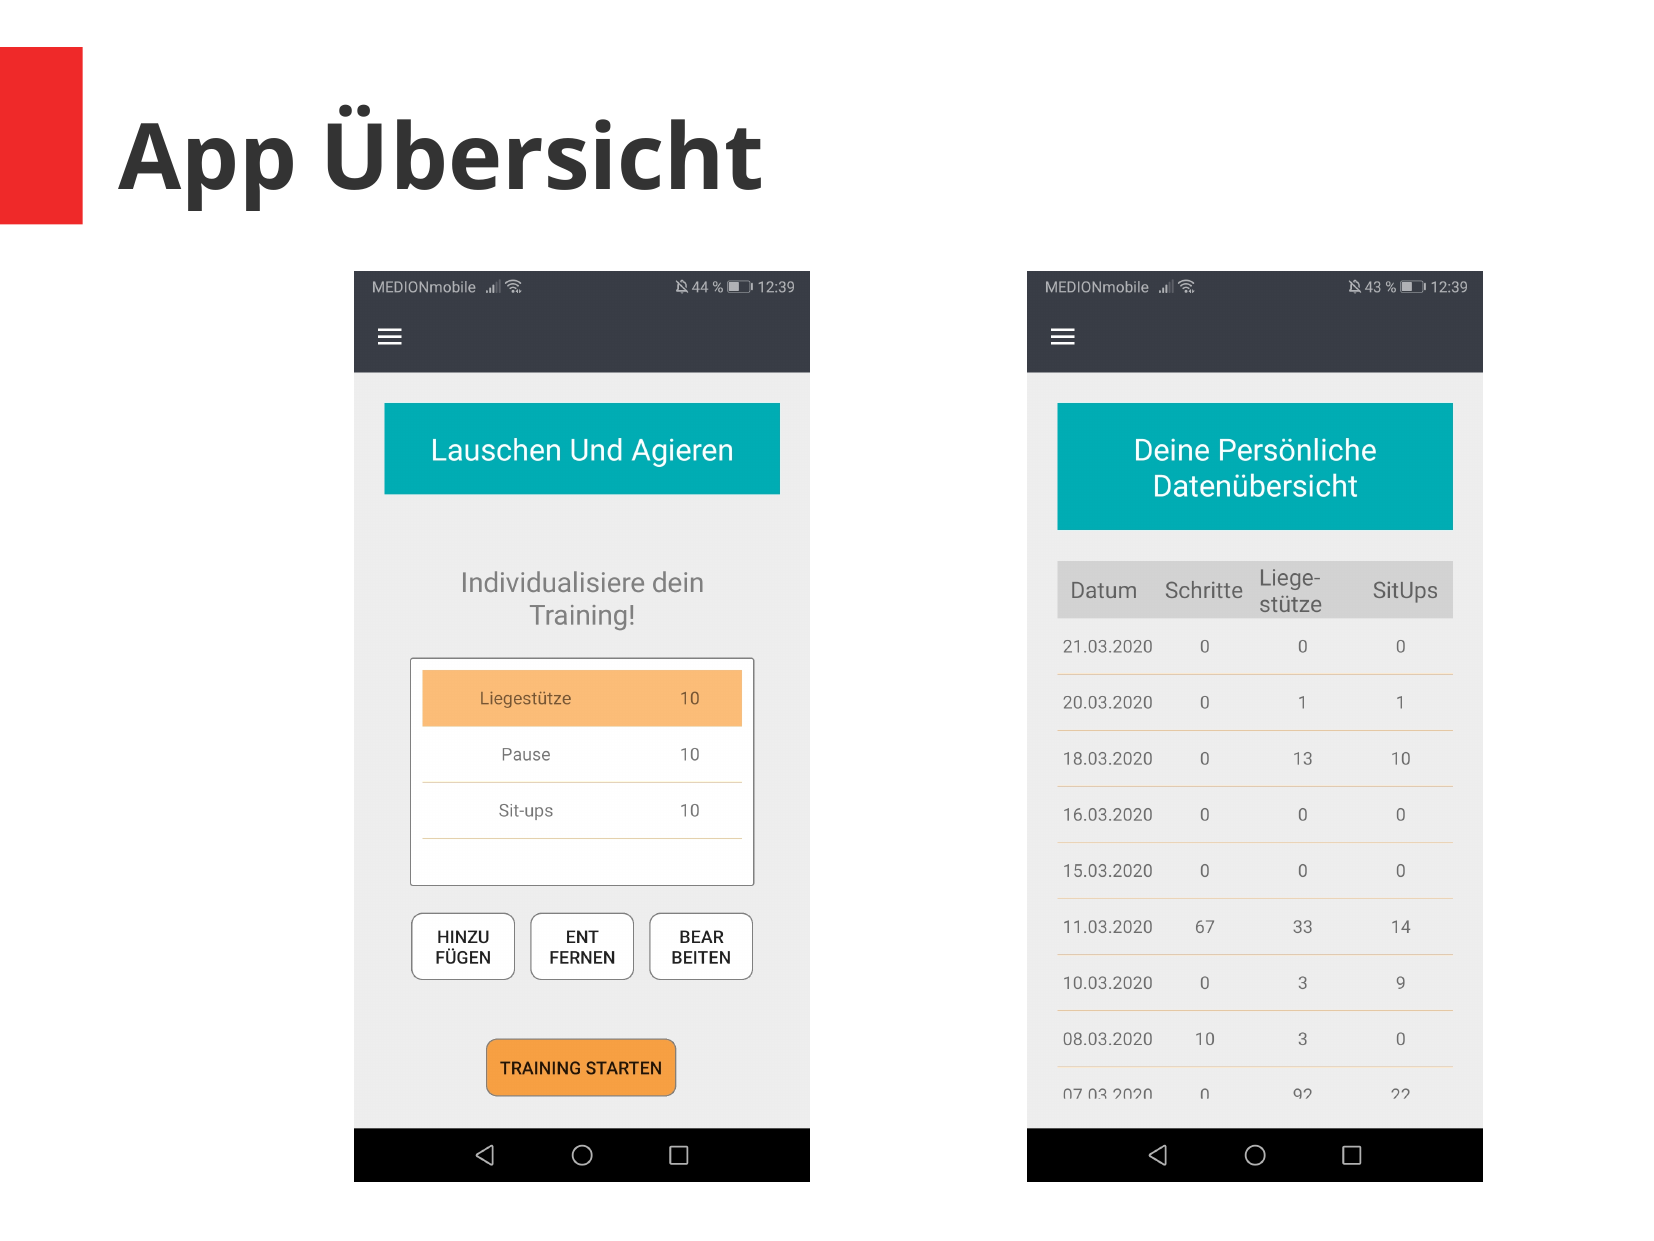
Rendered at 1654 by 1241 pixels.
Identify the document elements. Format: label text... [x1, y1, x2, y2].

title App Übersicht [118, 49, 1571, 257]
picture [354, 271, 810, 1182]
text_box / [1185, 1129, 1571, 1216]
picture [1027, 271, 1483, 1182]
